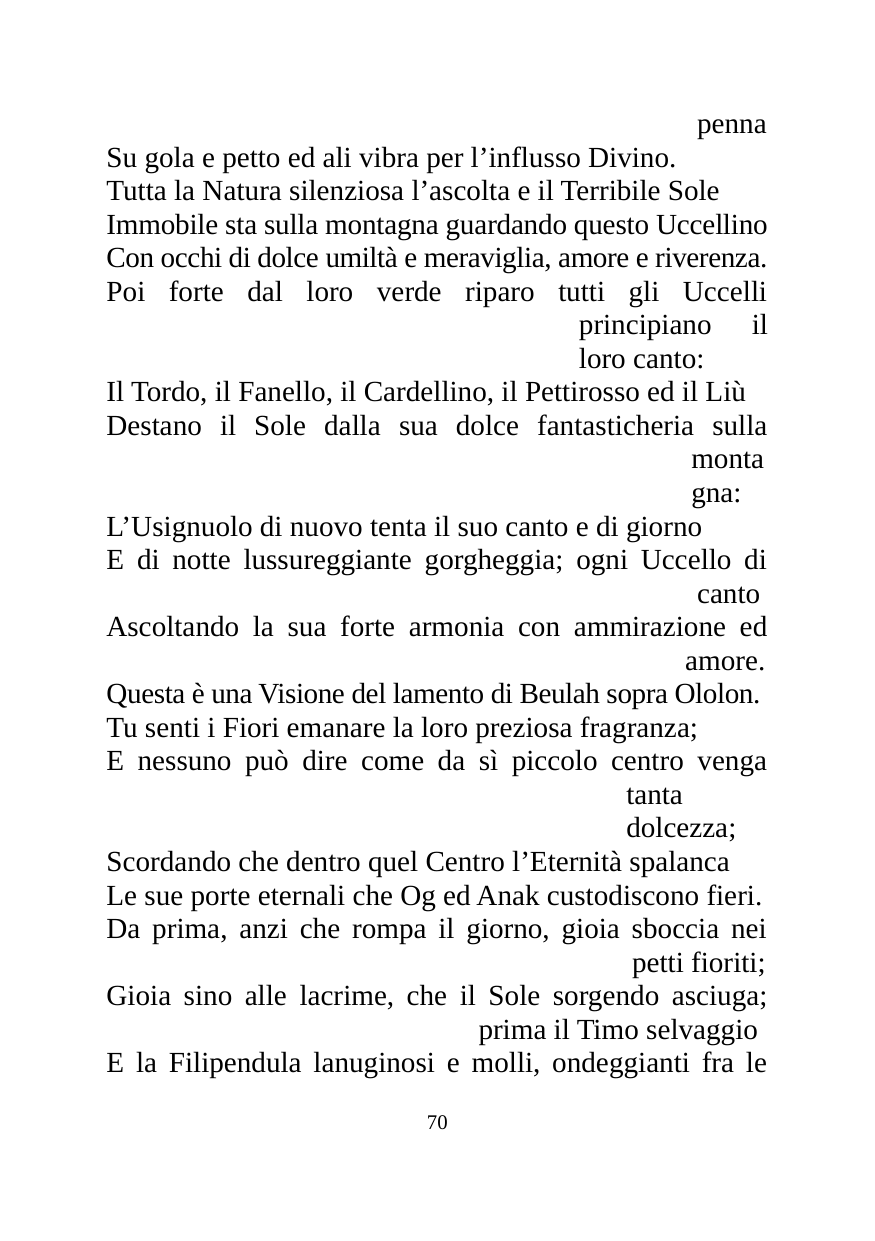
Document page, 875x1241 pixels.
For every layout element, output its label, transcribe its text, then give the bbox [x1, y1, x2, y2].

text Da prima, anzi che rompa il giorno, gioia sboccia nei petti fioriti; [106, 911, 768, 978]
text E di notte lussureggiante gorgheggia; ogni Uccello di canto [106, 542, 768, 609]
text Poi forte dal loro verde riparo tutti gli Uccelli principiano il loro canto: [106, 274, 768, 374]
text E la Filipendula lanuginosi e molli, ondeggianti fra le [106, 1045, 768, 1079]
text Le sue porte eternali che Og ed Anak custodiscono fieri. [106, 878, 768, 911]
text L’Usignuolo di nuovo tenta il suo canto e di giorno [106, 509, 768, 542]
text penna [106, 106, 768, 140]
text Su gola e petto ed ali vibra per l’influsso Divino. [106, 140, 768, 173]
text Questa è una Visione del lamento di Beulah sopra Ololon. [106, 676, 768, 710]
text Il Tordo, il Fanello, il Cardellino, il Pettirosso ed il Liù [106, 374, 768, 408]
text E nessuno può dire come da sì piccolo centro venga tanta dolcezza; [106, 743, 768, 844]
text Scordando che dentro quel Centro l’Eternità spalanca [106, 844, 768, 878]
text Immobile sta sulla montagna guardando questo Uccellino [106, 207, 768, 240]
text Tutta la Natura silenziosa l’ascolta e il Terribile Sole [106, 173, 768, 207]
text Gioia sino alle lacrime, che il Sole sorgendo asciuga; prima il Timo selvaggio [106, 978, 768, 1045]
text Ascoltando la sua forte armonia con ammirazione ed amore. [106, 609, 768, 676]
text Con occhi di dolce umiltà e meraviglia, amore e riverenza. [106, 240, 768, 274]
text Destano il Sole dalla sua dolce fantasticheria sulla montagna: [106, 408, 768, 509]
text Tu senti i Fiori emanare la loro preziosa fragranza; [106, 710, 768, 743]
